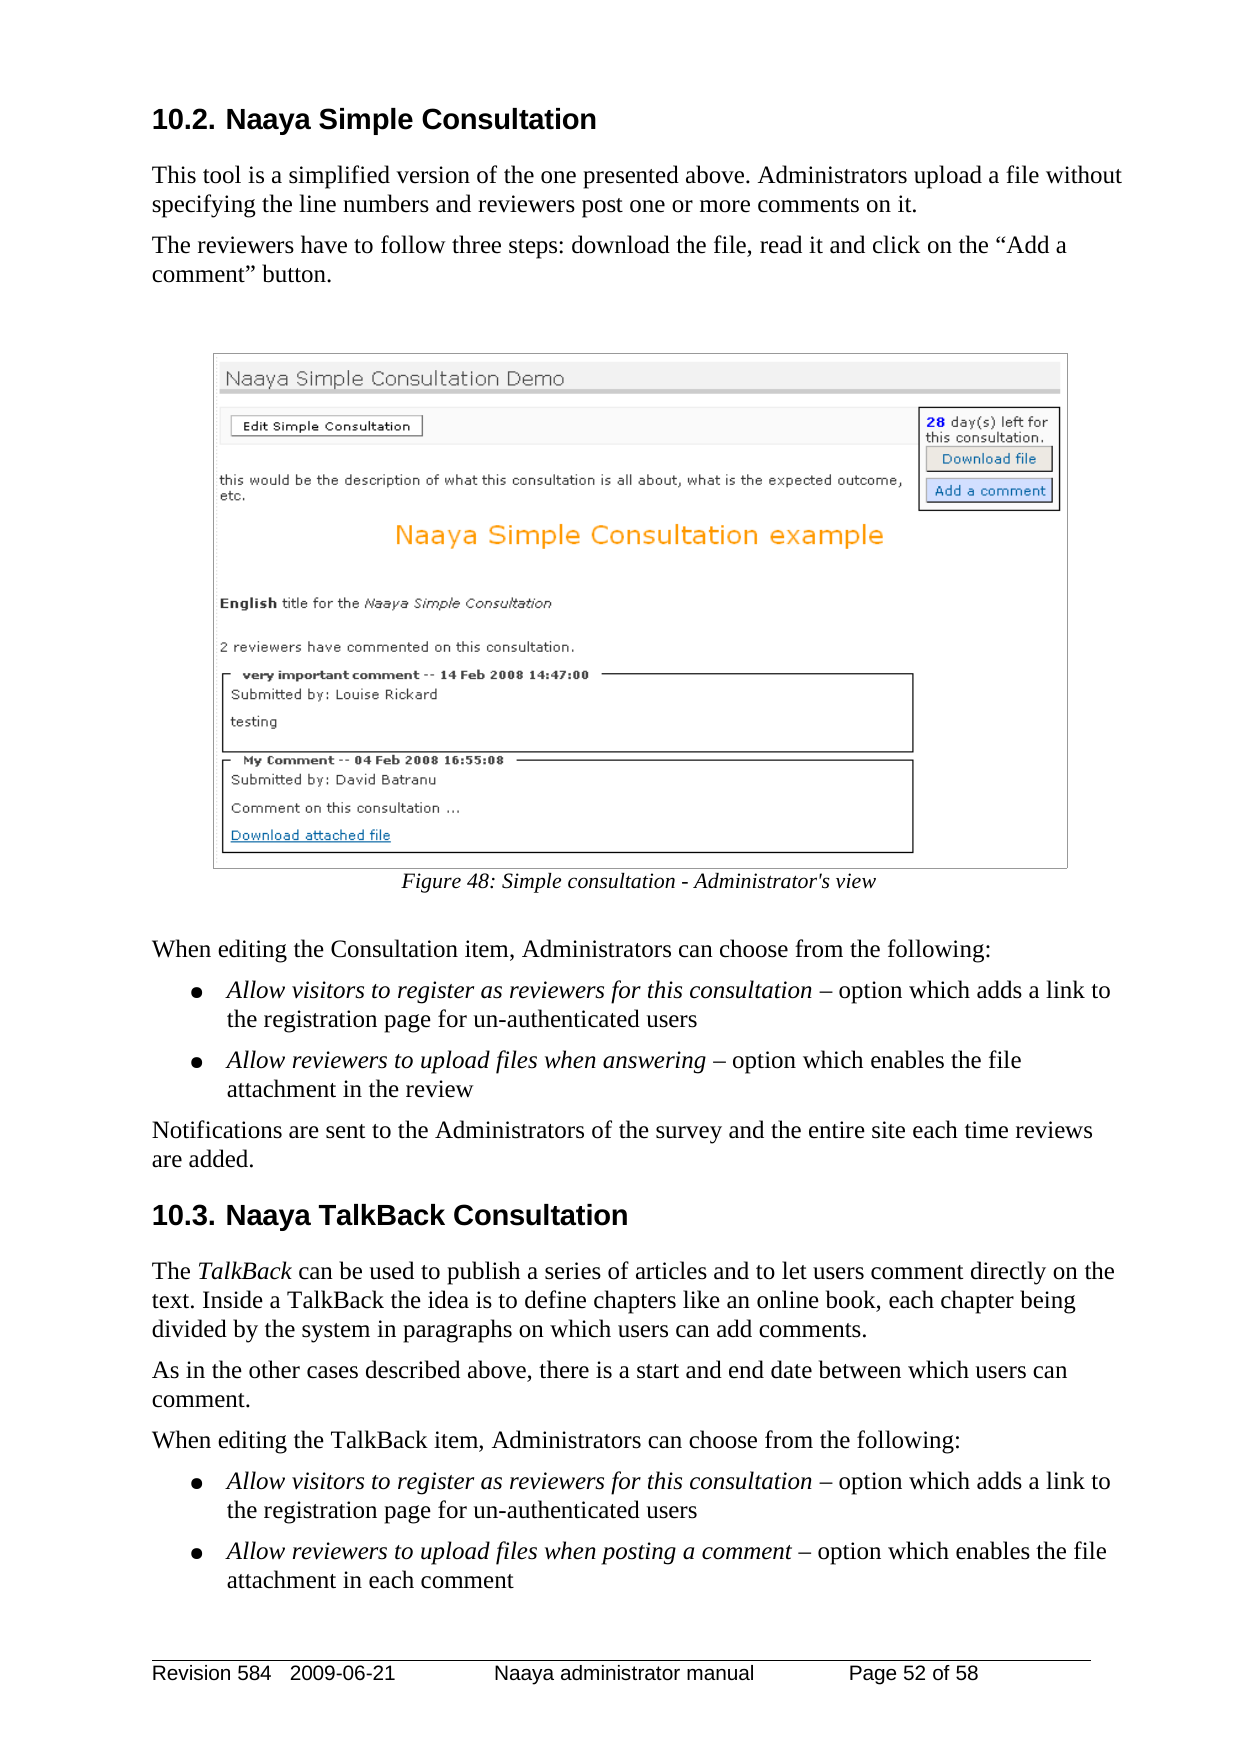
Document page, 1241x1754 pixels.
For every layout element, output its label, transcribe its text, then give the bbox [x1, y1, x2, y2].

subtitle Naaya Simple Consultation [152, 102, 1128, 135]
text [214, 354, 1067, 868]
text This tool is a simplified version of the one presented above. Administrators upload a file without specifying the line numbers and reviewers post one or more comments on it. [152, 160, 1128, 218]
list Allow visitors to register as reviewers for this consultation – option which adds a link to the registration page for un-authenticated users [189, 975, 1128, 1033]
picture [216, 356, 1064, 865]
text Figure 48: Simple consultation - Administrator's view [213, 869, 1067, 893]
list Allow visitors to register as reviewers for this consultation – option which adds a link to the registration page for un-authenticated users [189, 1466, 1128, 1524]
list Allow reviewers to upload files when answering – option which enables the file attachment in the review [189, 1045, 1128, 1103]
text The TalkBack can be used to publish a series of articles and to let users comment directly on the text. Inside a TalkBack the idea is to define chapters like an online book, each chapter being divided by the system in paragraphs on which users can add comments. [152, 1256, 1128, 1343]
text When editing the Consultation item, Administrators can choose from the following: [152, 934, 1128, 963]
subtitle Naaya TalkBack Consultation [152, 1198, 1128, 1231]
text Notifications are sent to the Administrators of the survey and the entire site each time reviews are added. [152, 1115, 1128, 1173]
text As in the other cases described above, there is a start and end date between which users can comment. [152, 1355, 1128, 1413]
text The reviewers have to follow three steps: download the file, read it and click on the “Add a comment” button. [152, 230, 1128, 288]
list Allow reviewers to upload files when posting a comment – option which enables the file attachment in each comment [189, 1536, 1128, 1594]
text When editing the TalkBack item, Administrators can choose from the following: [152, 1425, 1128, 1454]
